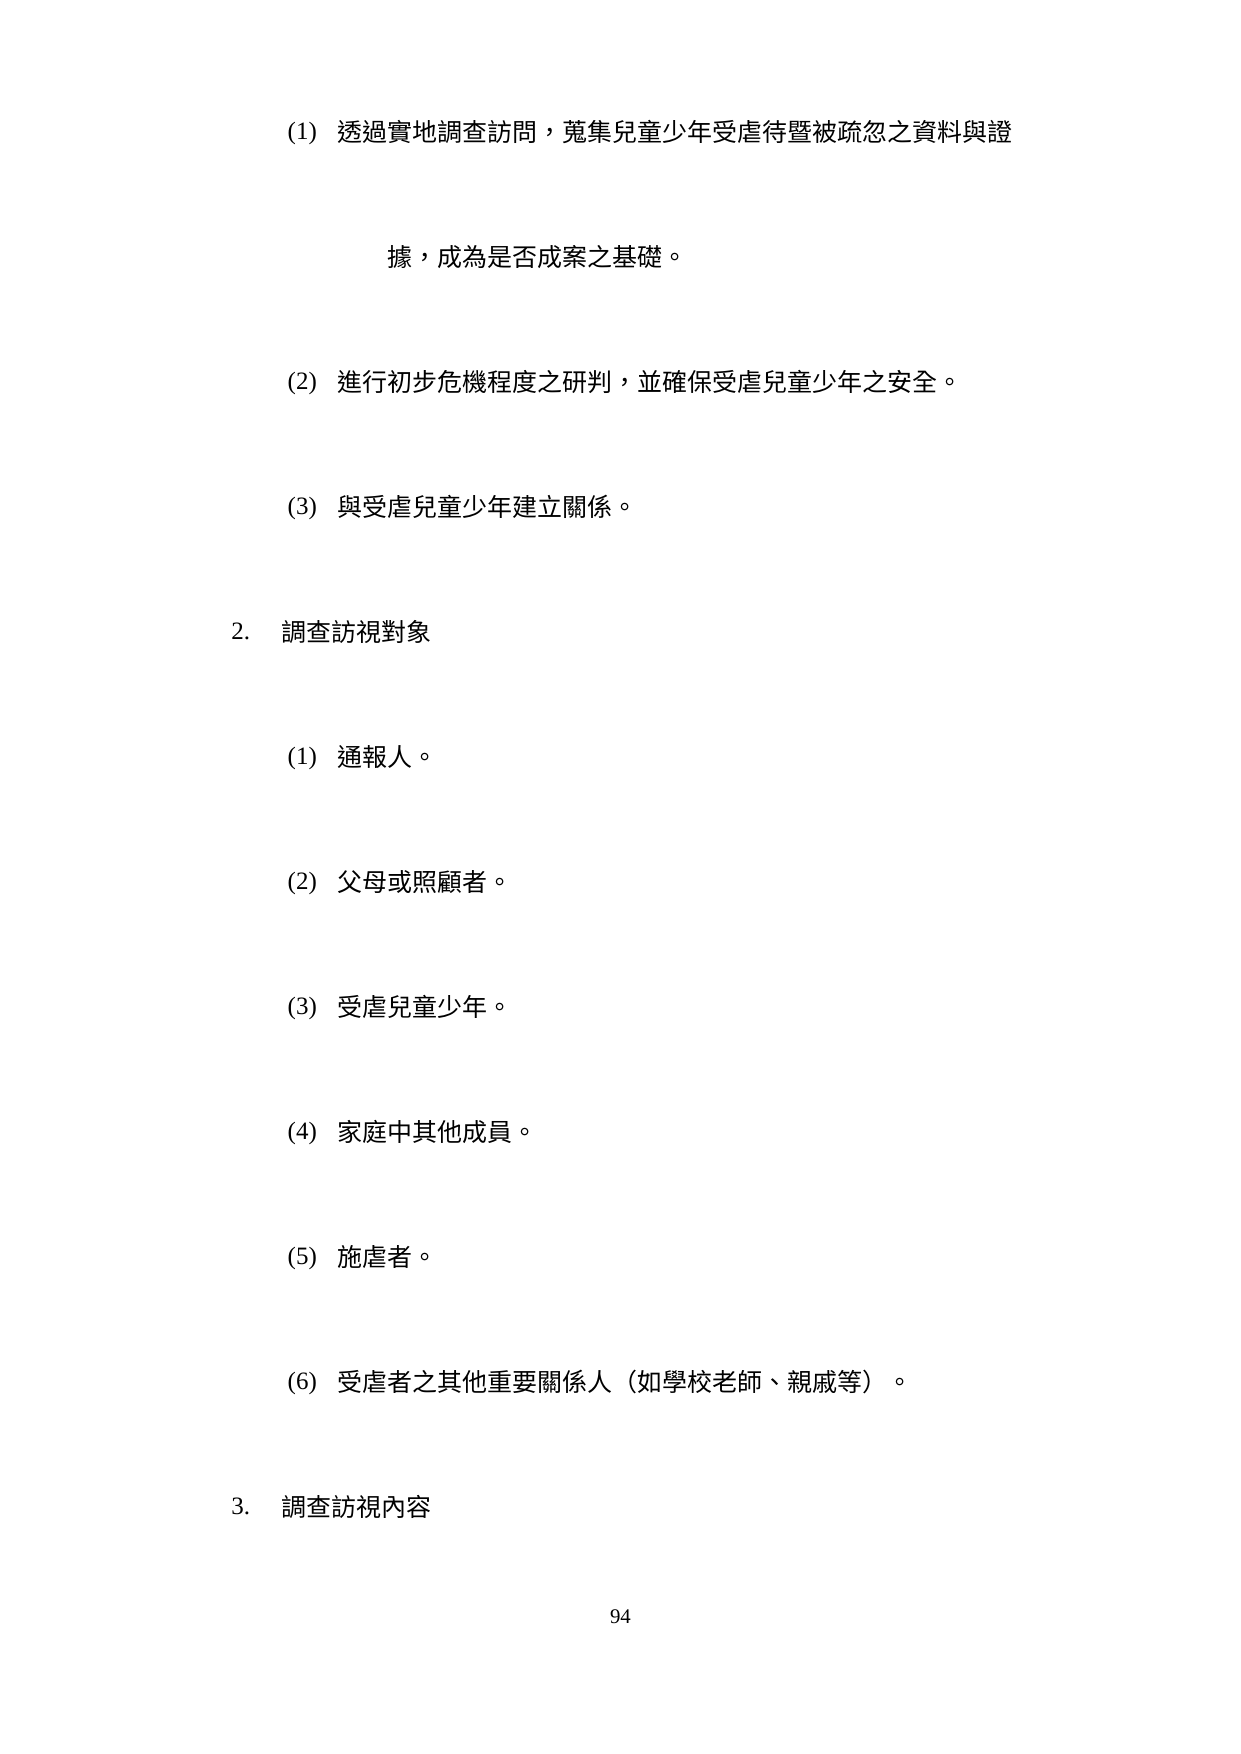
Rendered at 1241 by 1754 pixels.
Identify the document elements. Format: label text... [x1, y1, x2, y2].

list 受虐者之其他重要關係人（如學校老師、親戚等）。 [287, 1339, 1053, 1401]
text 據，成為是否成案之基礎。 [337, 214, 1053, 276]
list 受虐兒童少年。 [287, 964, 1053, 1026]
list 透過實地調查訪問，蒐集兒童少年受虐待暨被疏忽之資料與證 [287, 89, 1053, 151]
list 調查訪視內容 [231, 1464, 1053, 1526]
list 通報人。 [287, 714, 1053, 776]
list 父母或照顧者。 [287, 839, 1053, 901]
list 與受虐兒童少年建立關係。 [287, 464, 1053, 526]
list 進行初步危機程度之研判，並確保受虐兒童少年之安全。 [287, 339, 1053, 401]
list 調查訪視對象 [231, 589, 1053, 651]
list 施虐者。 [287, 1214, 1053, 1276]
list 家庭中其他成員。 [287, 1089, 1053, 1151]
